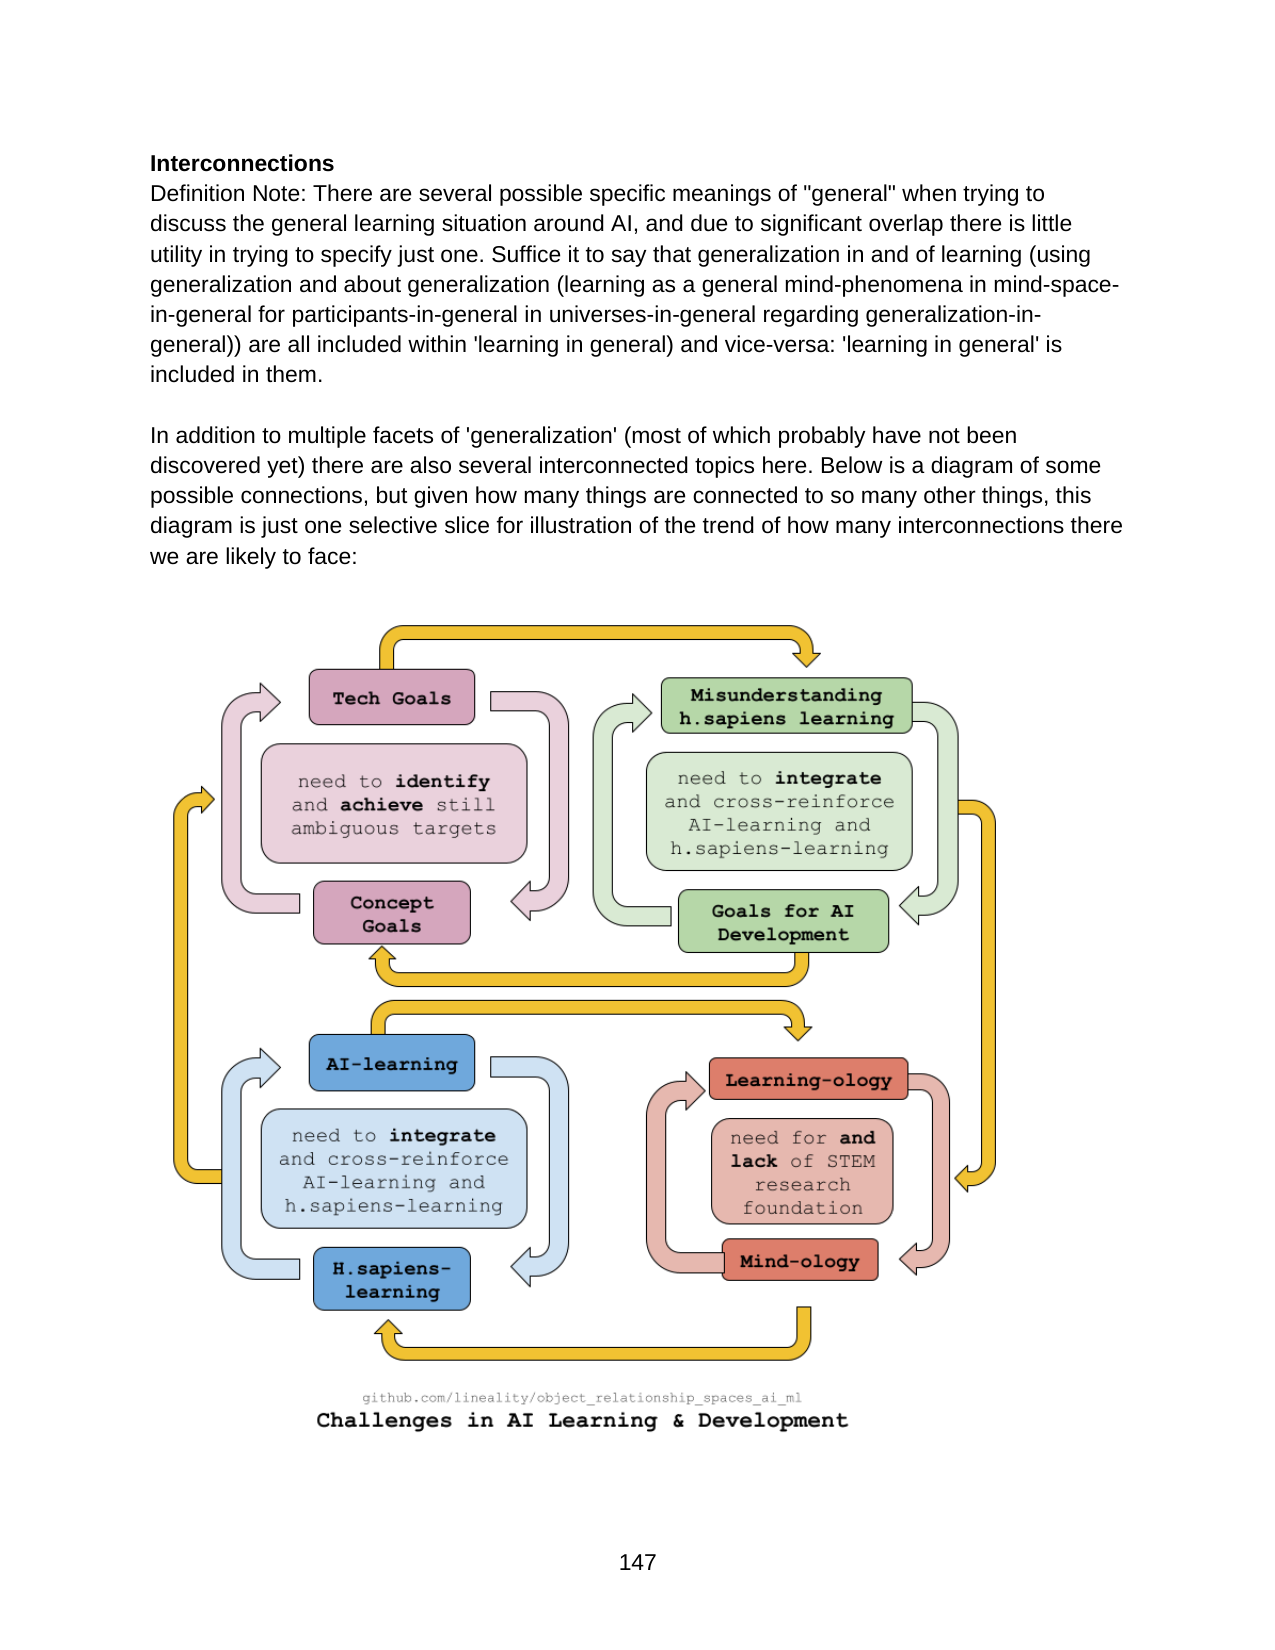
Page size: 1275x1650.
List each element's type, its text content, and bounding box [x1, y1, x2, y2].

picture [153, 606, 1012, 1447]
text Definition Note: There are several possible specific meanings of "general" when trying to discuss the general learning situation around AI, and due to significant overlap there is little utility in trying to specify just one. Suffice it to say that generalization in and of learning (using generalization and about generalization (learning as a general mind-phenomena in mind-space-in-general for participants-in-general in universes-in-general regarding generalization-in-general)) are all included within 'learning in general) and vice-versa: 'learning in general' is included in them. [150, 180, 1125, 388]
text In addition to multiple facets of 'generalization' (most of which probably have not been discovered yet) there are also several interconnected topics here. Below is a diagram of some possible connections, but given how many things are connected to so many other things, this diagram is just one selective slice for illustration of the trend of how many interconnections there we are likely to face: [150, 422, 1125, 569]
text Interconnections [150, 150, 1125, 176]
